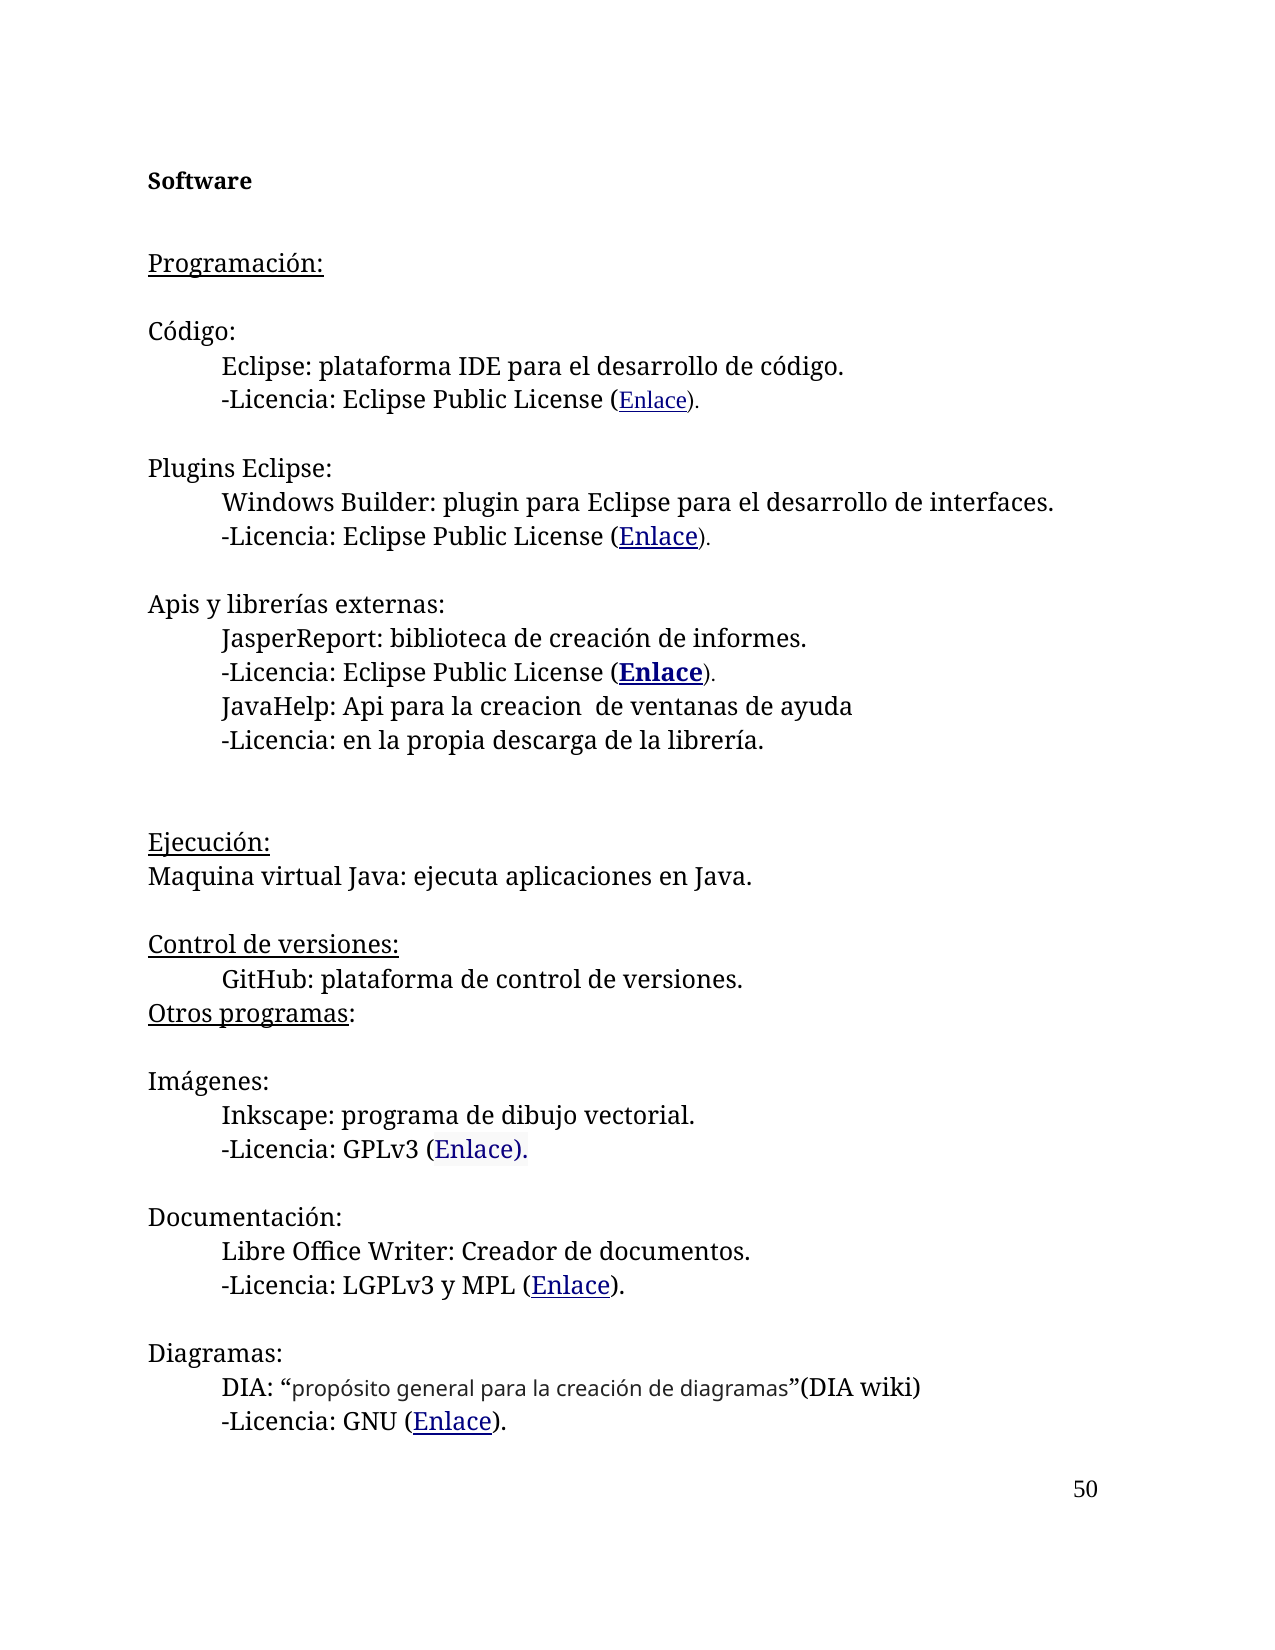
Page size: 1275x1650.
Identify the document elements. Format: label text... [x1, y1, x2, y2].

text Inkscape: programa de dibujo vectorial. [148, 1097, 1098, 1132]
text Apis y librerías externas: [148, 587, 1098, 621]
text Diagramas: [148, 1336, 1098, 1370]
text Documentación: [148, 1200, 1098, 1234]
text Libre Office Writer: Creador de documentos. [148, 1234, 1098, 1268]
text -Licencia: GNU (Enlace). [148, 1404, 1098, 1438]
text Imágenes: [148, 1063, 1098, 1097]
text JavaHelp: Api para la creacion de ventanas de ayuda [148, 689, 1098, 723]
text -Licencia: LGPLv3 y MPL (Enlace). [148, 1268, 1098, 1302]
text Maquina virtual Java: ejecuta aplicaciones en Java. [148, 859, 1098, 893]
text -Licencia: Eclipse Public License (Enlace). [148, 382, 1098, 416]
text DIA: “propósito general para la creación de diagramas”(DIA wiki) [148, 1370, 1098, 1404]
text -Licencia: Eclipse Public License (Enlace). [148, 655, 1098, 689]
text Ejecución: [148, 825, 1098, 859]
text Software [148, 165, 1098, 196]
text -Licencia: en la propia descarga de la librería. [148, 723, 1098, 757]
text GitHub: plataforma de control de versiones. [148, 961, 1098, 995]
text Programación: [148, 246, 1098, 280]
text Código: [148, 314, 1098, 348]
text Windows Builder: plugin para Eclipse para el desarrollo de interfaces. [148, 484, 1098, 518]
text -Licencia: Eclipse Public License (Enlace). [148, 518, 1098, 552]
text Eclipse: plataforma IDE para el desarrollo de código. [148, 348, 1098, 382]
text Control de versiones: [148, 927, 1098, 961]
text -Licencia: GPLv3 (Enlace). [148, 1132, 1098, 1166]
text Plugins Eclipse: [148, 450, 1098, 484]
text JasperReport: biblioteca de creación de informes. [148, 621, 1098, 655]
text Otros programas: [148, 995, 1098, 1029]
